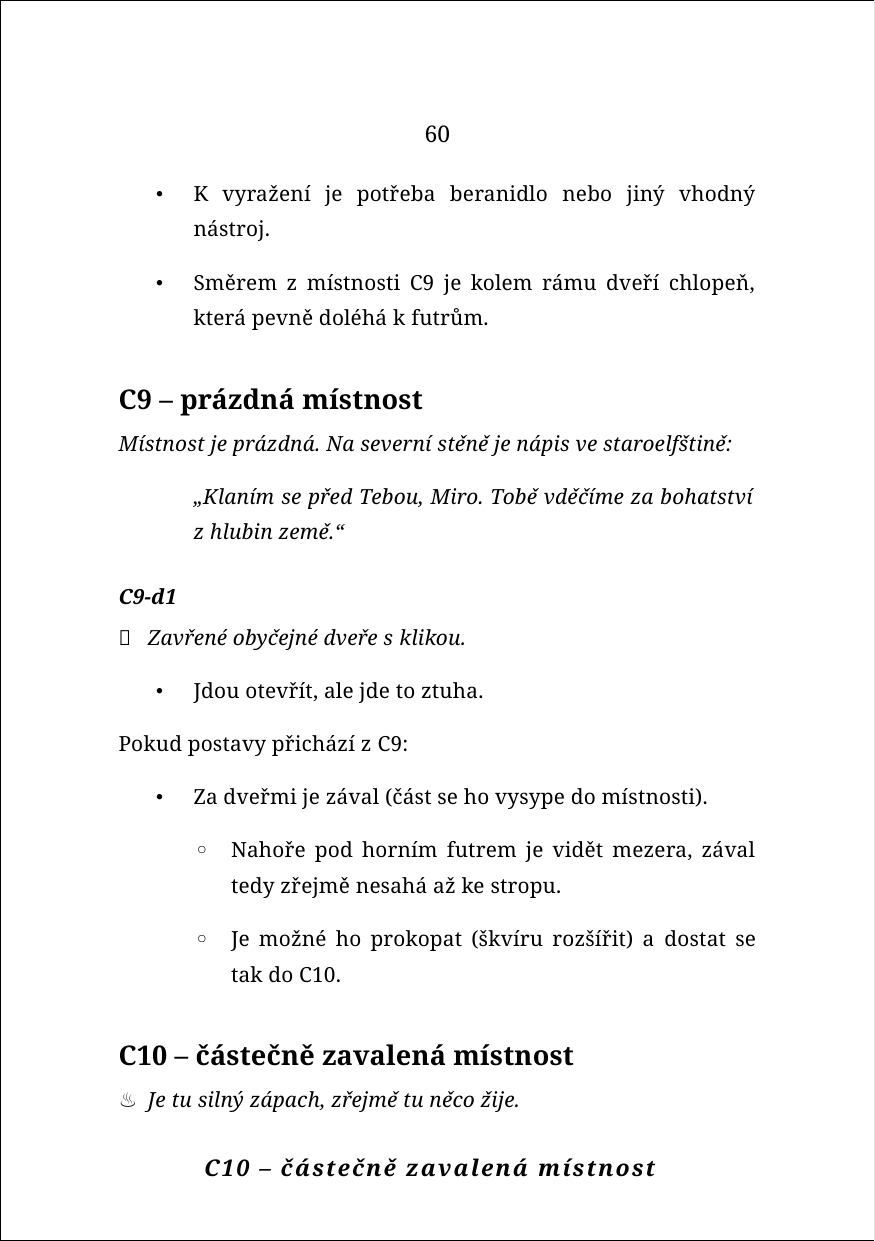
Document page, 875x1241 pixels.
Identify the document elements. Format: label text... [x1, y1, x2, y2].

subtitle C9 – prázdná místnost [118, 380, 756, 417]
text ♨ Je tu silný zápach, zřejmě tu něco žije. [118, 1085, 756, 1114]
text Pokud postavy přichází z⁠ C9: [118, 729, 756, 758]
list Za dveřmi je zával (část se ho vysype do místnosti). [156, 782, 756, 811]
subtitle C9-d1 [118, 582, 756, 611]
list Nahoře pod horním futrem je vidět mezera, zával tedy zřejmě nesahá až ke stropu. [193, 836, 756, 899]
text 🚪 Zavřené obyčejné dveře s⁠ klikou. [118, 623, 756, 651]
text Místnost je prázdná. Na severní stěně je nápis ve staroelfštině: [118, 429, 756, 457]
list „Klaním se před Tebou, Miro. Tobě vděčíme za bohatství z⁠ hlubin země.“ [156, 482, 756, 546]
list Směrem z⁠ místnosti C9 je kolem rámu dveří chlopeň, která pevně doléhá k⁠ futrům. [156, 268, 756, 332]
list Jdou otevřít, ale jde to ztuha. [156, 676, 756, 704]
list Je možné ho prokopat (škvíru rozšířit) a⁠ dostat se tak do C10. [193, 924, 756, 988]
list K⁠ vyražení je potřeba beranidlo nebo jiný vhodný nástroj. [156, 179, 756, 243]
subtitle C10 – částečně zavalená místnost [118, 1037, 756, 1074]
